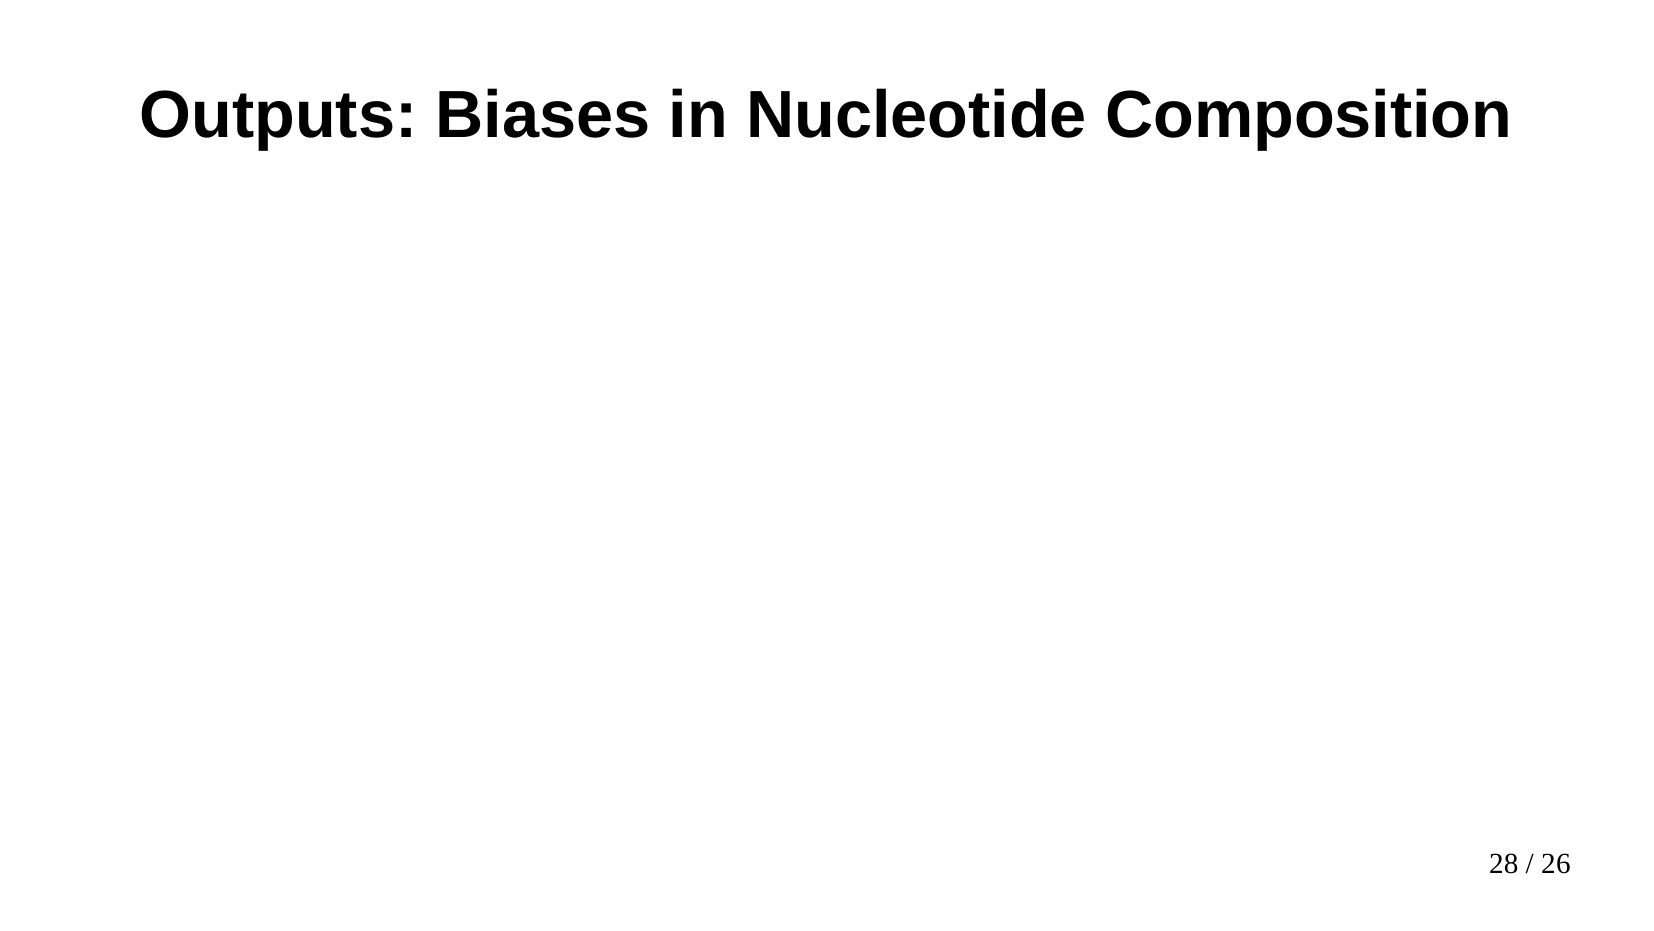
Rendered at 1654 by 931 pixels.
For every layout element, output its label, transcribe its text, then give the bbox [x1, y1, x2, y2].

title Outputs: Biases in Nucleotide Composition [82, 37, 1571, 193]
